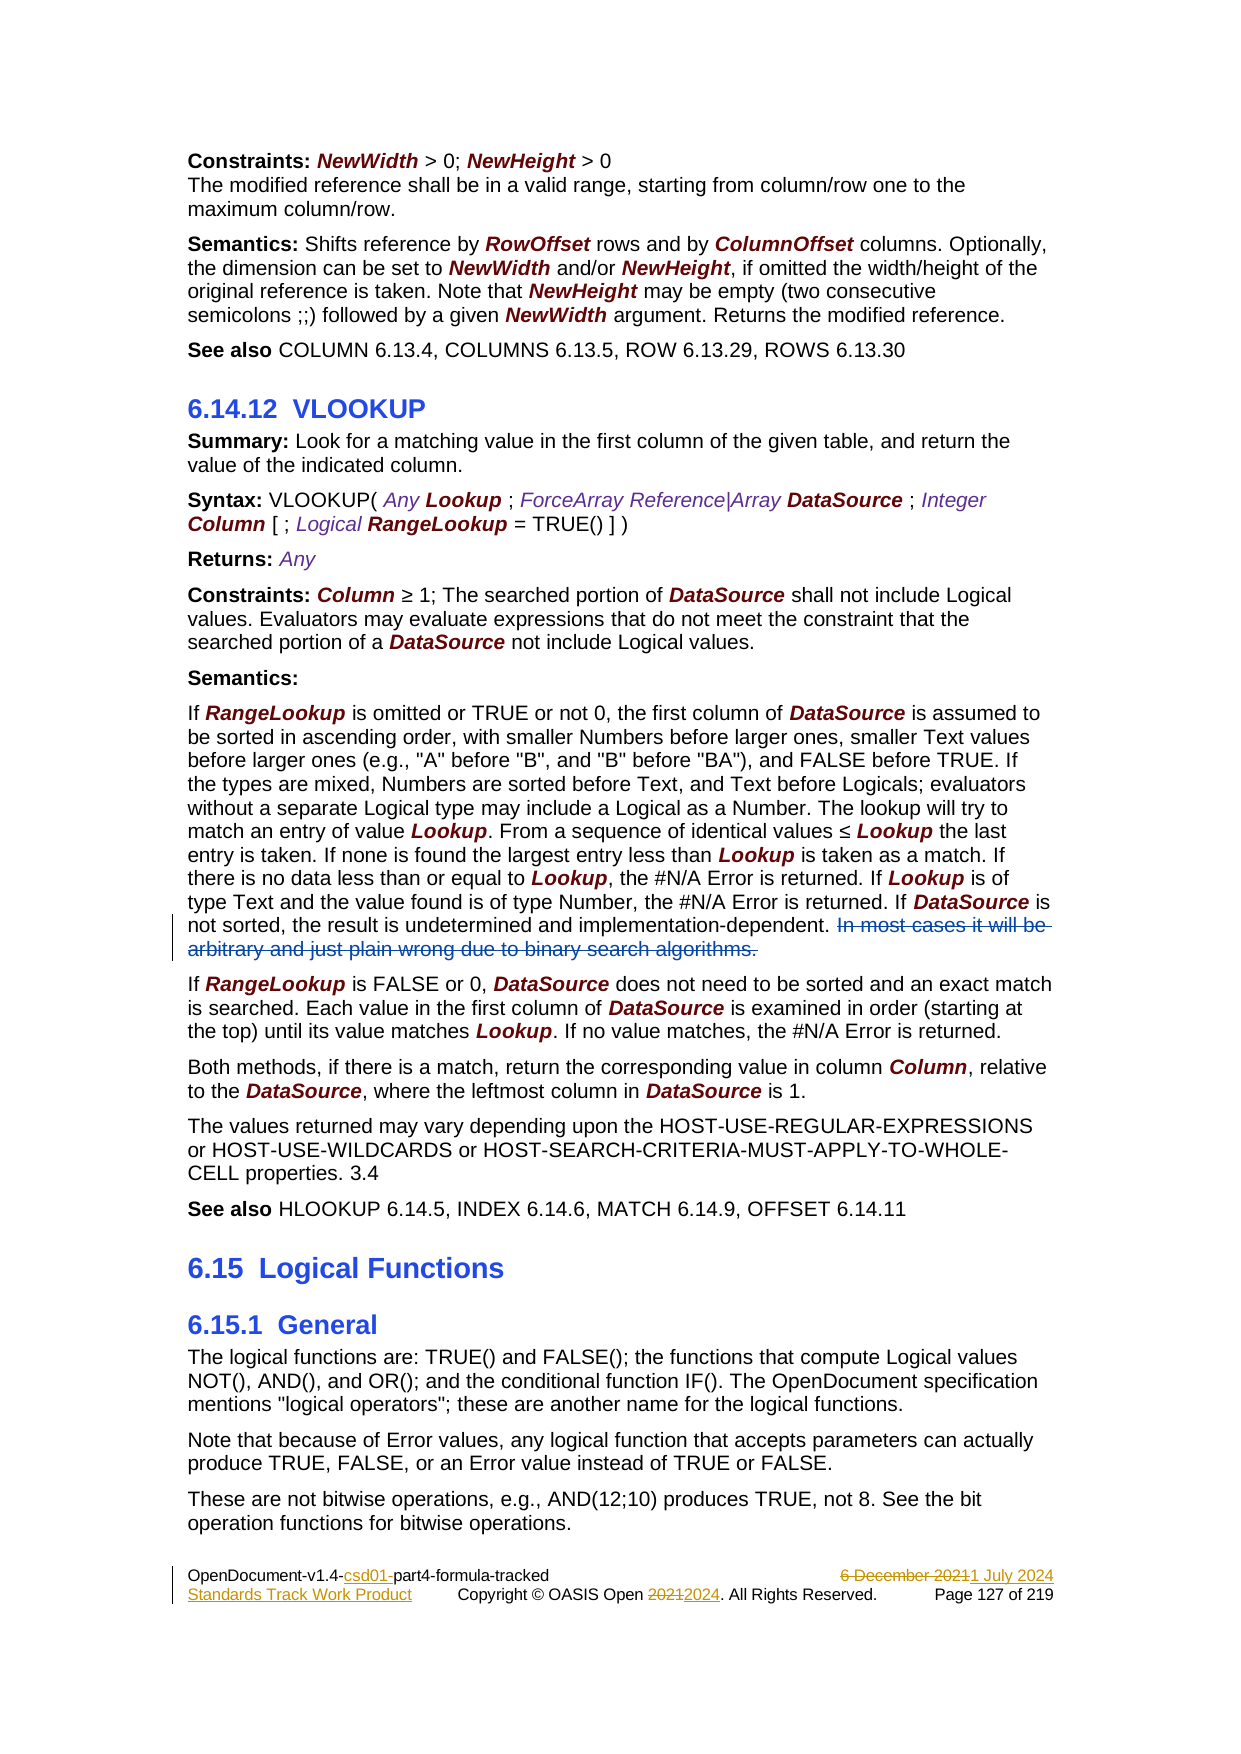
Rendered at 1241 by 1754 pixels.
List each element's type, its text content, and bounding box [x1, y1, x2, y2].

text Returns: Any [187, 548, 1053, 571]
text Constraints: NewWidth > 0; NewHeight > 0 The modified reference shall be in a valid range, starting from column/row one to the maximum column/row. [187, 150, 1053, 221]
subtitle General [187, 1309, 1053, 1339]
text If RangeLookup is omitted or TRUE or not 0, the first column of DataSource is assumed to be sorted in ascending order, with smaller Numbers before larger ones, smaller Text values before larger ones (e.g., "A" before "B", and "B" before "BA"), and FALSE before TRUE. If the types are mixed, Numbers are sorted before Text, and Text before Logicals; evaluators without a separate Logical type may include a Logical as a Number. The lookup will try to match an entry of value Lookup. From a sequence of identical values ≤ Lookup the last entry is taken. If none is found the largest entry less than Lookup is taken as a match. If there is no data less than or equal to Lookup, the #N/A Error is returned. If Lookup is of type Text and the value found is of type Number, the #N/A Error is returned. If DataSource is not sorted, the result is undetermined and implementation-dependent. [187, 702, 1053, 961]
text Semantics: Shifts reference by RowOffset rows and by ColumnOffset columns. Optionally, the dimension can be set to NewWidth and/or NewHeight, if omitted the width/height of the original reference is taken. Note that NewHeight may be empty (two consecutive semicolons ;;) followed by a given NewWidth argument. Returns the modified reference. [187, 233, 1053, 327]
text Summary: Look for a matching value in the first column of the given table, and return the value of the indicated column. [187, 429, 1053, 477]
text If RangeLookup is FALSE or 0, DataSource does not need to be sorted and an exact match is searched. Each value in the first column of DataSource is examined in order (starting at the top) until its value matches Lookup. If no value matches, the #N/A Error is returned. [187, 973, 1053, 1043]
text See also COLUMN 6.13.4, COLUMNS 6.13.5, ROW 6.13.29, ROWS 6.13.30 [187, 339, 1053, 362]
text The values returned may vary depending upon the HOST-USE-REGULAR-EXPRESSIONS or HOST-USE-WILDCARDS or HOST-SEARCH-CRITERIA-MUST-APPLY-TO-WHOLE-CELL properties. 3.4 [187, 1115, 1053, 1185]
text Note that because of Error values, any logical function that accepts parameters can actually produce TRUE, FALSE, or an Error value instead of TRUE or FALSE. [187, 1428, 1053, 1475]
text Syntax: VLOOKUP( Any Lookup ; ForceArray Reference|Array DataSource ; Integer Column [ ; Logical RangeLookup = TRUE() ] ) [187, 489, 1053, 536]
text The logical functions are: TRUE() and FALSE(); the functions that compute Logical values NOT(), AND(), and OR(); and the conditional function IF(). The OpenDocument specification mentions "logical operators"; these are another name for the logical functions. [187, 1346, 1053, 1416]
subtitle Logical Functions [187, 1252, 1053, 1284]
subtitle VLOOKUP [187, 393, 1053, 423]
text See also HLOOKUP 6.14.5, INDEX 6.14.6, MATCH 6.14.9, OFFSET 6.14.11 [187, 1197, 1053, 1221]
text Constraints: Column ≥ 1; The searched portion of DataSource shall not include Logical values. Evaluators may evaluate expressions that do not meet the constraint that the searched portion of a DataSource not include Logical values. [187, 583, 1053, 654]
text Semantics: [187, 666, 1053, 690]
text Both methods, if there is a match, return the corresponding value in column Column, relative to the DataSource, where the leftmost column in DataSource is 1. [187, 1056, 1053, 1103]
text These are not bitwise operations, e.g., AND(12;10) produces TRUE, not 8. See the bit operation functions for bitwise operations. [187, 1487, 1053, 1534]
